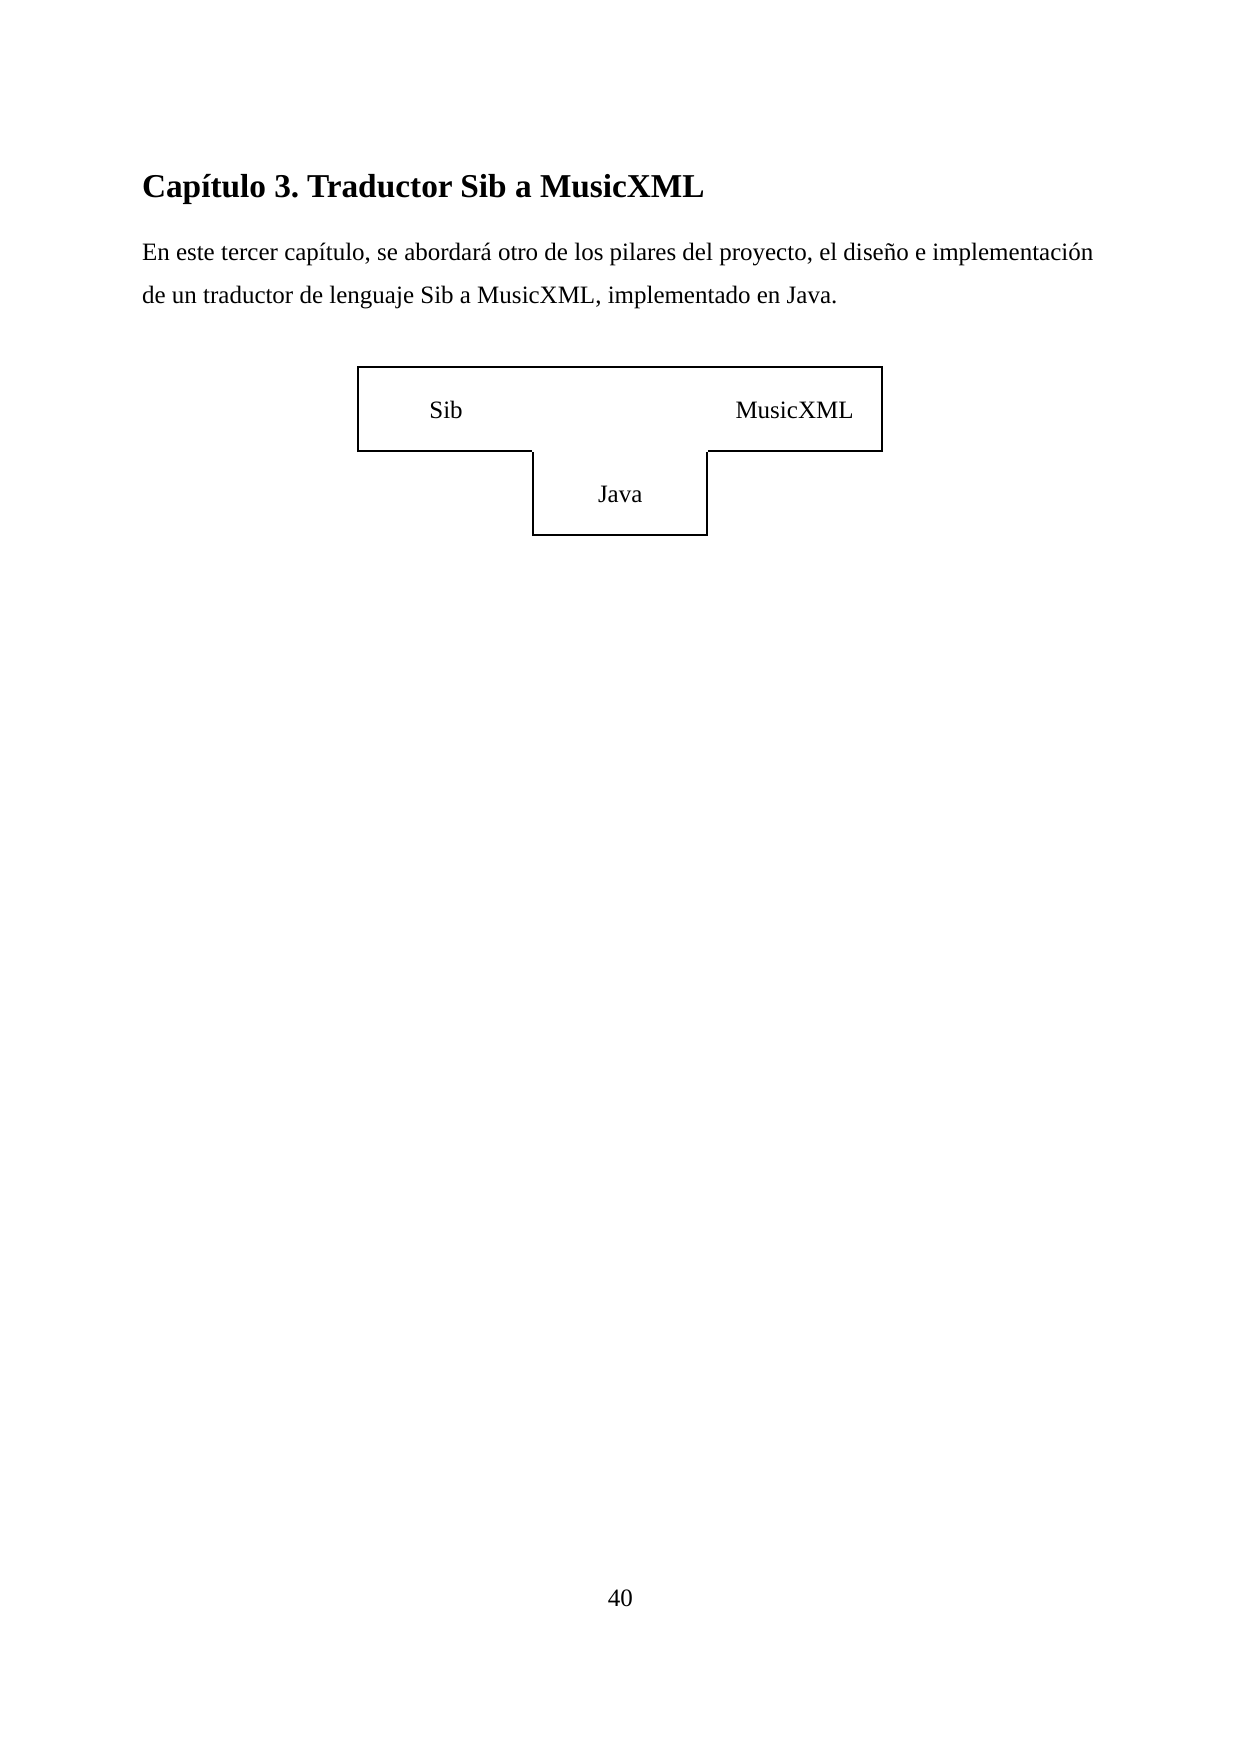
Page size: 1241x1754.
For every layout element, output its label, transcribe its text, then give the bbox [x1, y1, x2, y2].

table_cell [708, 452, 883, 536]
table_cell Java [534, 452, 706, 534]
table_cell [357, 452, 532, 536]
text En este tercer capítulo, se abordará otro de los pilares del proyecto, el diseño e implementación de un traductor de lenguaje Sib a MusicXML, implementado en Java. [142, 237, 1098, 309]
subtitle Capítulo 3. Traductor Sib a MusicXML [142, 167, 1098, 205]
table_header MusicXML [708, 368, 881, 450]
table_header [532, 368, 708, 452]
table_header Sib [359, 368, 532, 450]
